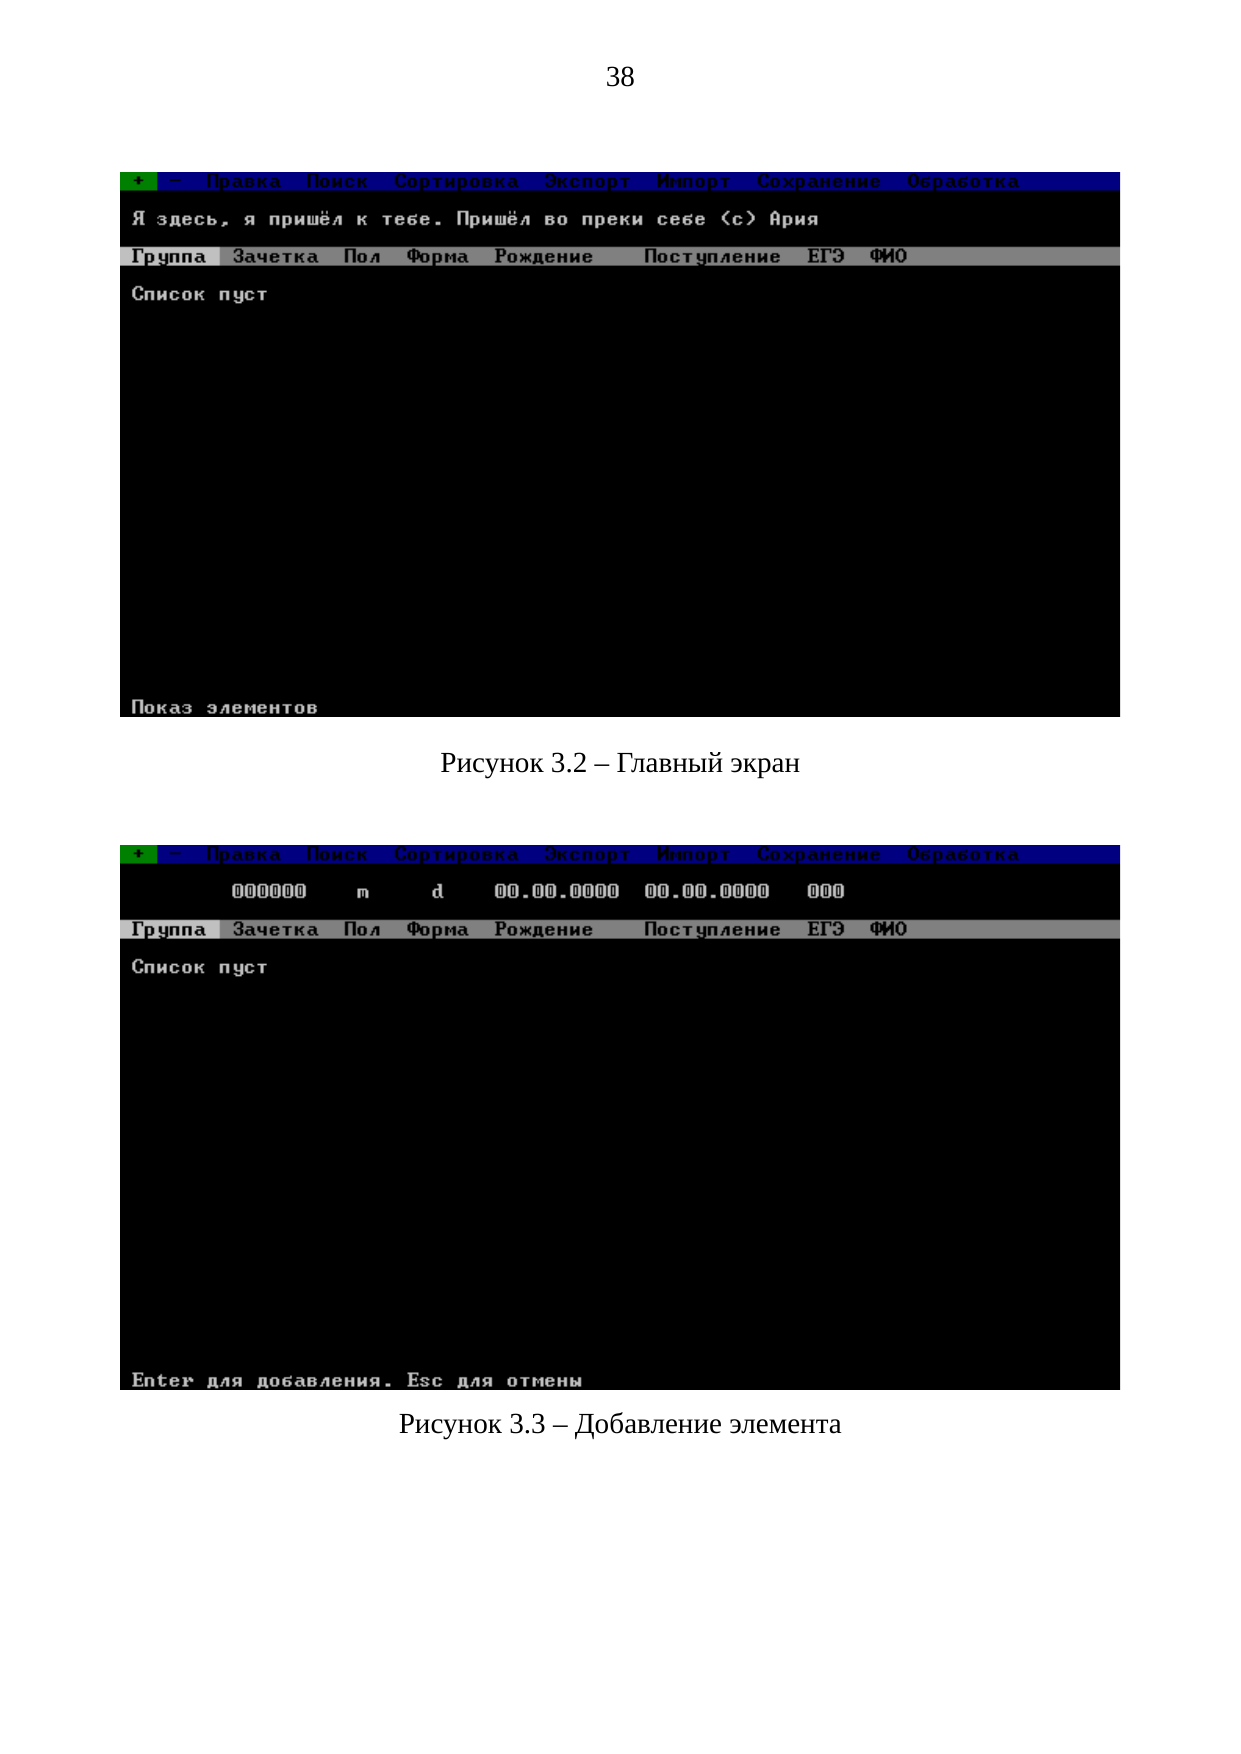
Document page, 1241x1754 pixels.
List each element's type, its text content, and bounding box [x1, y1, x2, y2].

picture [120, 172, 1121, 717]
picture [120, 845, 1121, 1390]
text Рисунок 3.3 – Добавление элемента [118, 1217, 1122, 1439]
text Рисунок 3.2 – Главный экран [118, 745, 1122, 778]
